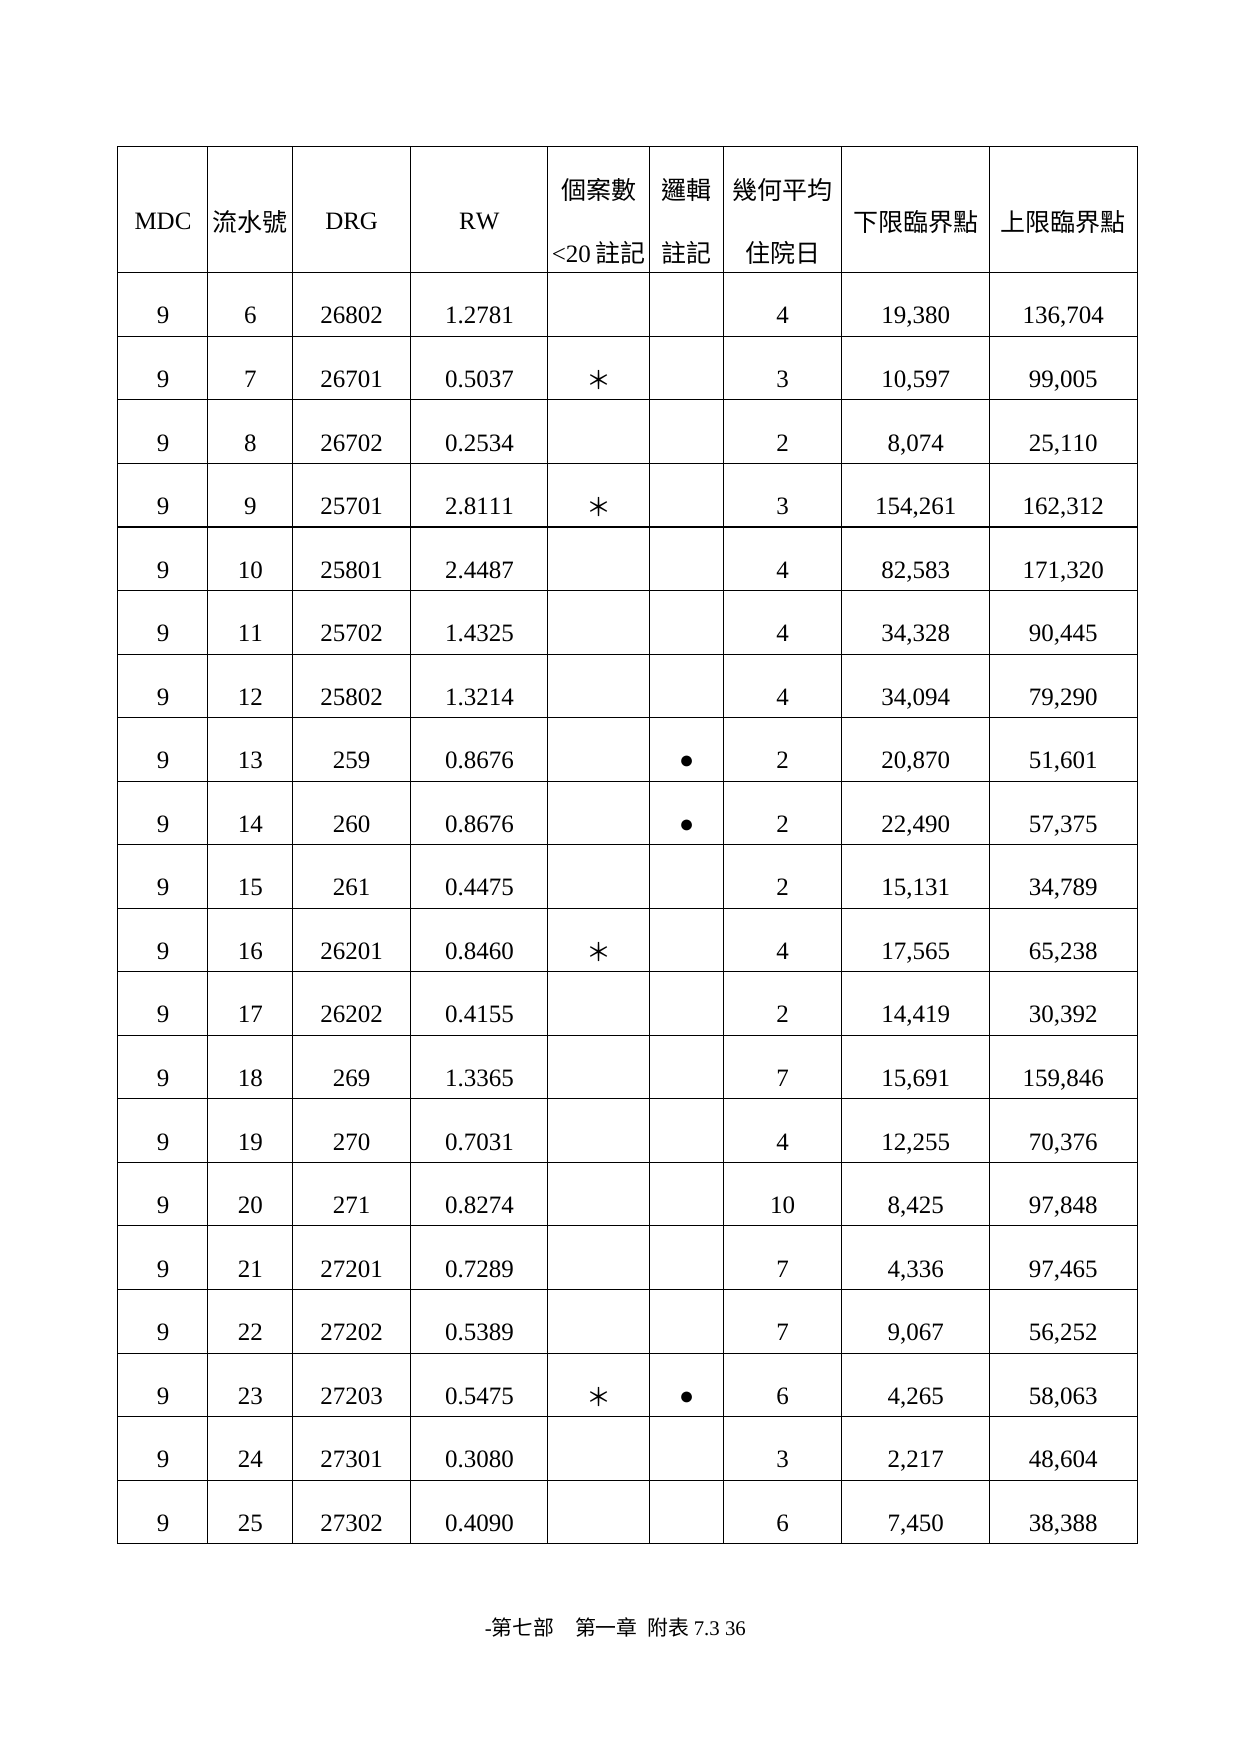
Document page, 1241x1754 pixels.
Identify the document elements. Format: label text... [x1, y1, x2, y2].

table_cell 14,419 [842, 972, 989, 1035]
table_cell 9 [118, 972, 207, 1035]
table_cell 259 [293, 718, 410, 781]
table_cell [650, 528, 723, 590]
table_cell 51,601 [990, 718, 1137, 781]
table_cell 0.5389 [411, 1290, 547, 1352]
table_cell 20,870 [842, 718, 989, 781]
table_cell 2,217 [842, 1417, 989, 1479]
table_cell 3 [724, 1417, 841, 1479]
table_cell 79,290 [990, 655, 1137, 717]
table_cell 34,094 [842, 655, 989, 717]
table_cell 12,255 [842, 1099, 989, 1162]
table_cell 2 [724, 972, 841, 1035]
table_cell 3 [724, 337, 841, 399]
table_cell [548, 782, 649, 844]
table_cell 26701 [293, 337, 410, 399]
table_cell 0.7031 [411, 1099, 547, 1162]
table_cell 269 [293, 1036, 410, 1098]
table_cell 8 [208, 400, 292, 463]
table_cell 0.4155 [411, 972, 547, 1035]
table_cell 25 [208, 1481, 292, 1543]
table_cell [548, 972, 649, 1035]
table_cell 270 [293, 1099, 410, 1162]
table_cell 90,445 [990, 591, 1137, 653]
table_cell 9 [118, 1290, 207, 1352]
table_cell ● [650, 782, 723, 844]
table_cell 99,005 [990, 337, 1137, 399]
table_header MDC [118, 147, 207, 272]
table_cell 9 [208, 464, 292, 526]
table_cell 10 [208, 528, 292, 590]
table_cell 13 [208, 718, 292, 781]
table_cell 9 [118, 845, 207, 908]
table_cell [650, 1290, 723, 1352]
table_cell 9 [118, 1036, 207, 1098]
table_cell 6 [724, 1354, 841, 1416]
table_cell 2 [724, 400, 841, 463]
table_header 上限臨界點 [990, 147, 1137, 272]
table_cell 26802 [293, 273, 410, 336]
table_cell [650, 1417, 723, 1479]
table_cell [650, 655, 723, 717]
table_cell 25702 [293, 591, 410, 653]
table_cell ＊ [548, 909, 649, 971]
table_cell 6 [208, 273, 292, 336]
table_cell 9 [118, 464, 207, 526]
table_header DRG [293, 147, 410, 272]
table_cell 58,063 [990, 1354, 1137, 1416]
table_cell 15,691 [842, 1036, 989, 1098]
table_cell 9 [118, 400, 207, 463]
table_cell 82,583 [842, 528, 989, 590]
table_cell 21 [208, 1226, 292, 1289]
table_cell 22,490 [842, 782, 989, 844]
table_cell [548, 528, 649, 590]
table_cell 9 [118, 1354, 207, 1416]
table_cell 15 [208, 845, 292, 908]
table_cell 8,074 [842, 400, 989, 463]
table_cell [548, 1036, 649, 1098]
table_cell 9 [118, 655, 207, 717]
table_cell 9 [118, 1226, 207, 1289]
table_cell [548, 1290, 649, 1352]
table_cell 27302 [293, 1481, 410, 1543]
table_cell 27201 [293, 1226, 410, 1289]
table_cell [548, 273, 649, 336]
table_cell 4 [724, 655, 841, 717]
table_cell 0.5475 [411, 1354, 547, 1416]
table_cell 261 [293, 845, 410, 908]
table_cell 12 [208, 655, 292, 717]
table_cell 4,265 [842, 1354, 989, 1416]
table_cell 0.3080 [411, 1417, 547, 1479]
table_cell 25802 [293, 655, 410, 717]
table_cell [650, 972, 723, 1035]
table_cell 0.4475 [411, 845, 547, 908]
table_cell 97,465 [990, 1226, 1137, 1289]
table_header 下限臨界點 [842, 147, 989, 272]
table_cell 8,425 [842, 1163, 989, 1225]
table_cell 97,848 [990, 1163, 1137, 1225]
table_cell 27202 [293, 1290, 410, 1352]
table_cell [548, 1481, 649, 1543]
table_cell 0.5037 [411, 337, 547, 399]
table_cell 4 [724, 1099, 841, 1162]
table_cell 2 [724, 718, 841, 781]
table_cell 17 [208, 972, 292, 1035]
table_cell 1.3214 [411, 655, 547, 717]
table_cell [650, 909, 723, 971]
table_cell 6 [724, 1481, 841, 1543]
table_cell 26702 [293, 400, 410, 463]
table_cell 162,312 [990, 464, 1137, 526]
table_cell 0.8676 [411, 718, 547, 781]
table_cell 9 [118, 718, 207, 781]
table_header 幾何平均 住院日 [724, 147, 841, 272]
table_cell ＊ [548, 337, 649, 399]
table_cell 10 [724, 1163, 841, 1225]
table_cell 9 [118, 909, 207, 971]
table_cell 9 [118, 337, 207, 399]
table_cell 9 [118, 1417, 207, 1479]
table_cell 2 [724, 782, 841, 844]
table_header 流水號 [208, 147, 292, 272]
table_cell 0.2534 [411, 400, 547, 463]
table_cell 19,380 [842, 273, 989, 336]
table_cell [548, 1163, 649, 1225]
table_cell 30,392 [990, 972, 1137, 1035]
table_cell 0.8274 [411, 1163, 547, 1225]
table_cell [548, 1226, 649, 1289]
table_cell 154,261 [842, 464, 989, 526]
table_cell 4 [724, 273, 841, 336]
table_cell 7 [724, 1290, 841, 1352]
table_cell 22 [208, 1290, 292, 1352]
table_cell 20 [208, 1163, 292, 1225]
table_cell 9,067 [842, 1290, 989, 1352]
table_cell [548, 718, 649, 781]
table_cell 56,252 [990, 1290, 1137, 1352]
table_cell 9 [118, 591, 207, 653]
table_cell 65,238 [990, 909, 1137, 971]
table_cell [548, 655, 649, 717]
table_cell 38,388 [990, 1481, 1137, 1543]
table_cell 9 [118, 1099, 207, 1162]
table_cell 2.4487 [411, 528, 547, 590]
table_cell 11 [208, 591, 292, 653]
table_cell 4 [724, 528, 841, 590]
table_cell ● [650, 1354, 723, 1416]
table_cell 9 [118, 782, 207, 844]
table_cell 7 [724, 1226, 841, 1289]
table_cell [650, 1163, 723, 1225]
table_cell 19 [208, 1099, 292, 1162]
table_cell 10,597 [842, 337, 989, 399]
table_cell [650, 273, 723, 336]
table_cell 1.2781 [411, 273, 547, 336]
table_cell 26201 [293, 909, 410, 971]
table_cell 0.4090 [411, 1481, 547, 1543]
table_cell 4 [724, 591, 841, 653]
table_cell 27301 [293, 1417, 410, 1479]
table_cell 1.4325 [411, 591, 547, 653]
table_cell 27203 [293, 1354, 410, 1416]
table_cell 9 [118, 528, 207, 590]
table_cell [650, 400, 723, 463]
table_cell 15,131 [842, 845, 989, 908]
table_cell [650, 1481, 723, 1543]
table_cell ● [650, 718, 723, 781]
table_cell 34,789 [990, 845, 1137, 908]
table_cell ＊ [548, 1354, 649, 1416]
table_cell 14 [208, 782, 292, 844]
table_cell [548, 400, 649, 463]
table_cell 0.8460 [411, 909, 547, 971]
table_cell 25,110 [990, 400, 1137, 463]
table_cell 4,336 [842, 1226, 989, 1289]
table_cell 0.7289 [411, 1226, 547, 1289]
table_cell 26202 [293, 972, 410, 1035]
table_cell [650, 845, 723, 908]
table_cell [548, 1417, 649, 1479]
table_cell 16 [208, 909, 292, 971]
table_cell [548, 1099, 649, 1162]
table_cell 23 [208, 1354, 292, 1416]
table_cell 0.8676 [411, 782, 547, 844]
table_cell [650, 1036, 723, 1098]
table_cell 34,328 [842, 591, 989, 653]
table_cell 260 [293, 782, 410, 844]
table_cell 3 [724, 464, 841, 526]
table_cell [650, 1099, 723, 1162]
table_cell 1.3365 [411, 1036, 547, 1098]
table_cell 9 [118, 273, 207, 336]
table_cell 70,376 [990, 1099, 1137, 1162]
table_cell 18 [208, 1036, 292, 1098]
table_cell [650, 591, 723, 653]
table_cell 171,320 [990, 528, 1137, 590]
table_cell [650, 1226, 723, 1289]
table_cell [548, 845, 649, 908]
table_cell [548, 591, 649, 653]
table_cell 57,375 [990, 782, 1137, 844]
table_cell 7,450 [842, 1481, 989, 1543]
table_header RW [411, 147, 547, 272]
table_cell 159,846 [990, 1036, 1137, 1098]
table_cell 2 [724, 845, 841, 908]
table_cell [650, 337, 723, 399]
table_cell 4 [724, 909, 841, 971]
table_cell 48,604 [990, 1417, 1137, 1479]
table_cell 24 [208, 1417, 292, 1479]
table_cell 7 [724, 1036, 841, 1098]
table_header 邏輯 註記 [650, 147, 723, 272]
table_cell 7 [208, 337, 292, 399]
table_cell 17,565 [842, 909, 989, 971]
table_cell 2.8111 [411, 464, 547, 526]
table_cell 25701 [293, 464, 410, 526]
table_cell 9 [118, 1481, 207, 1543]
table_header 個案數<20註記 [548, 147, 649, 272]
table_cell ＊ [548, 464, 649, 526]
table_cell 271 [293, 1163, 410, 1225]
table_cell 25801 [293, 528, 410, 590]
table_cell 136,704 [990, 273, 1137, 336]
table_cell 9 [118, 1163, 207, 1225]
table_cell [650, 464, 723, 526]
